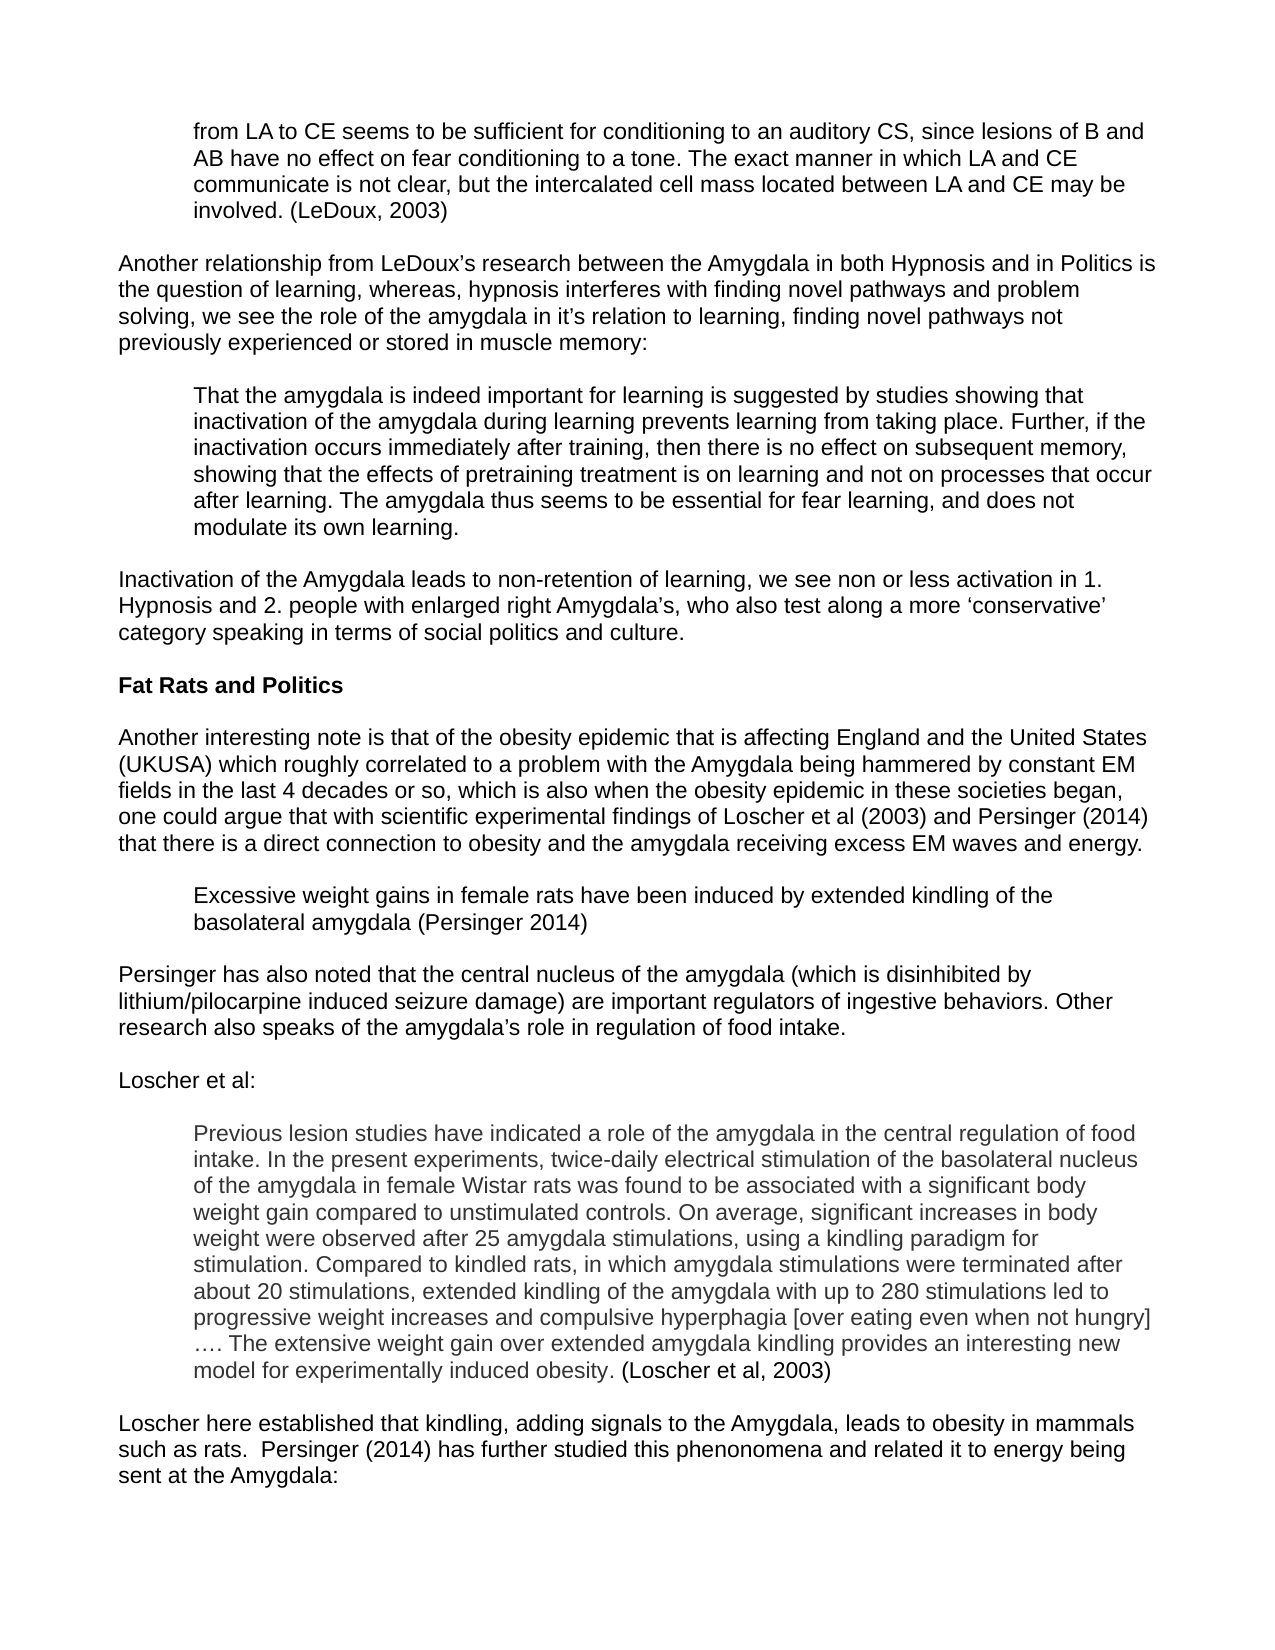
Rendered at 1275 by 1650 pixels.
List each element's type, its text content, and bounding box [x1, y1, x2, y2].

text Persinger has also noted that the central nucleus of the amygdala (which is disinhibited by lithium/pilocarpine induced seizure damage) are important regulators of ingestive behaviors. Other research also speaks of the amygdala’s role in regulation of food intake. [118, 961, 1157, 1041]
text from LA to CE seems to be sufficient for conditioning to an auditory CS, since lesions of B and AB have no effect on fear conditioning to a tone. The exact manner in which LA and CE communicate is not clear, but the intercalated cell mass located between LA and CE may be involved. (LeDoux, 2003) [193, 118, 1157, 223]
text Fat Rats and Politics [118, 672, 1157, 698]
text Loscher here established that kindling, adding signals to the Amygdala, leads to obesity in mammals such as rats. Persinger (2014) has further studied this phenonomena and related it to energy being sent at the Amygdala: [118, 1409, 1157, 1488]
text Excessive weight gains in female rats have been induced by extended kindling of the basolateral amygdala (Persinger 2014) [193, 882, 1157, 935]
text That the amygdala is indeed important for learning is suggested by studies showing that inactivation of the amygdala during learning prevents learning from taking place. Further, if the inactivation occurs immediately after training, then there is no effect on subsequent memory, showing that the effects of pretraining treatment is on learning and not on processes that occur after learning. The amygdala thus seems to be essential for fear learning, and does not modulate its own learning. [193, 382, 1157, 540]
text Inactivation of the Amygdala leads to non-retention of learning, we see non or less activation in 1. Hypnosis and 2. people with enlarged right Amygdala’s, who also test along a more ‘conservative’ category speaking in terms of social politics and culture. [118, 566, 1157, 645]
text Another interesting note is that of the obesity epidemic that is affecting England and the United States (UKUSA) which roughly correlated to a problem with the Amygdala being hammered by constant EM fields in the last 4 decades or so, which is also when the obesity epidemic in these societies began, one could argue that with scientific experimental findings of Loscher et al (2003) and Persinger (2014) that there is a direct connection to obesity and the amygdala receiving excess EM waves and energy. [118, 724, 1157, 856]
text Loscher et al: [118, 1067, 1157, 1093]
text Previous lesion studies have indicated a role of the amygdala in the central regulation of food intake. In the present experiments, twice-daily electrical stimulation of the basolateral nucleus of the amygdala in female Wistar rats was found to be associated with a significant body weight gain compared to unstimulated controls. On average, significant increases in body weight were observed after 25 amygdala stimulations, using a kindling paradigm for stimulation. Compared to kindled rats, in which amygdala stimulations were terminated after about 20 stimulations, extended kindling of the amygdala with up to 280 stimulations led to progressive weight increases and compulsive hyperphagia [over eating even when not hungry]…. The extensive weight gain over extended amygdala kindling provides an interesting new model for experimentally induced obesity. (Loscher et al, 2003) [193, 1119, 1157, 1383]
text Another relationship from LeDoux’s research between the Amygdala in both Hypnosis and in Politics is the question of learning, whereas, hypnosis interferes with finding novel pathways and problem solving, we see the role of the amygdala in it’s relation to learning, finding novel pathways not previously experienced or stored in muscle memory: [118, 250, 1157, 355]
